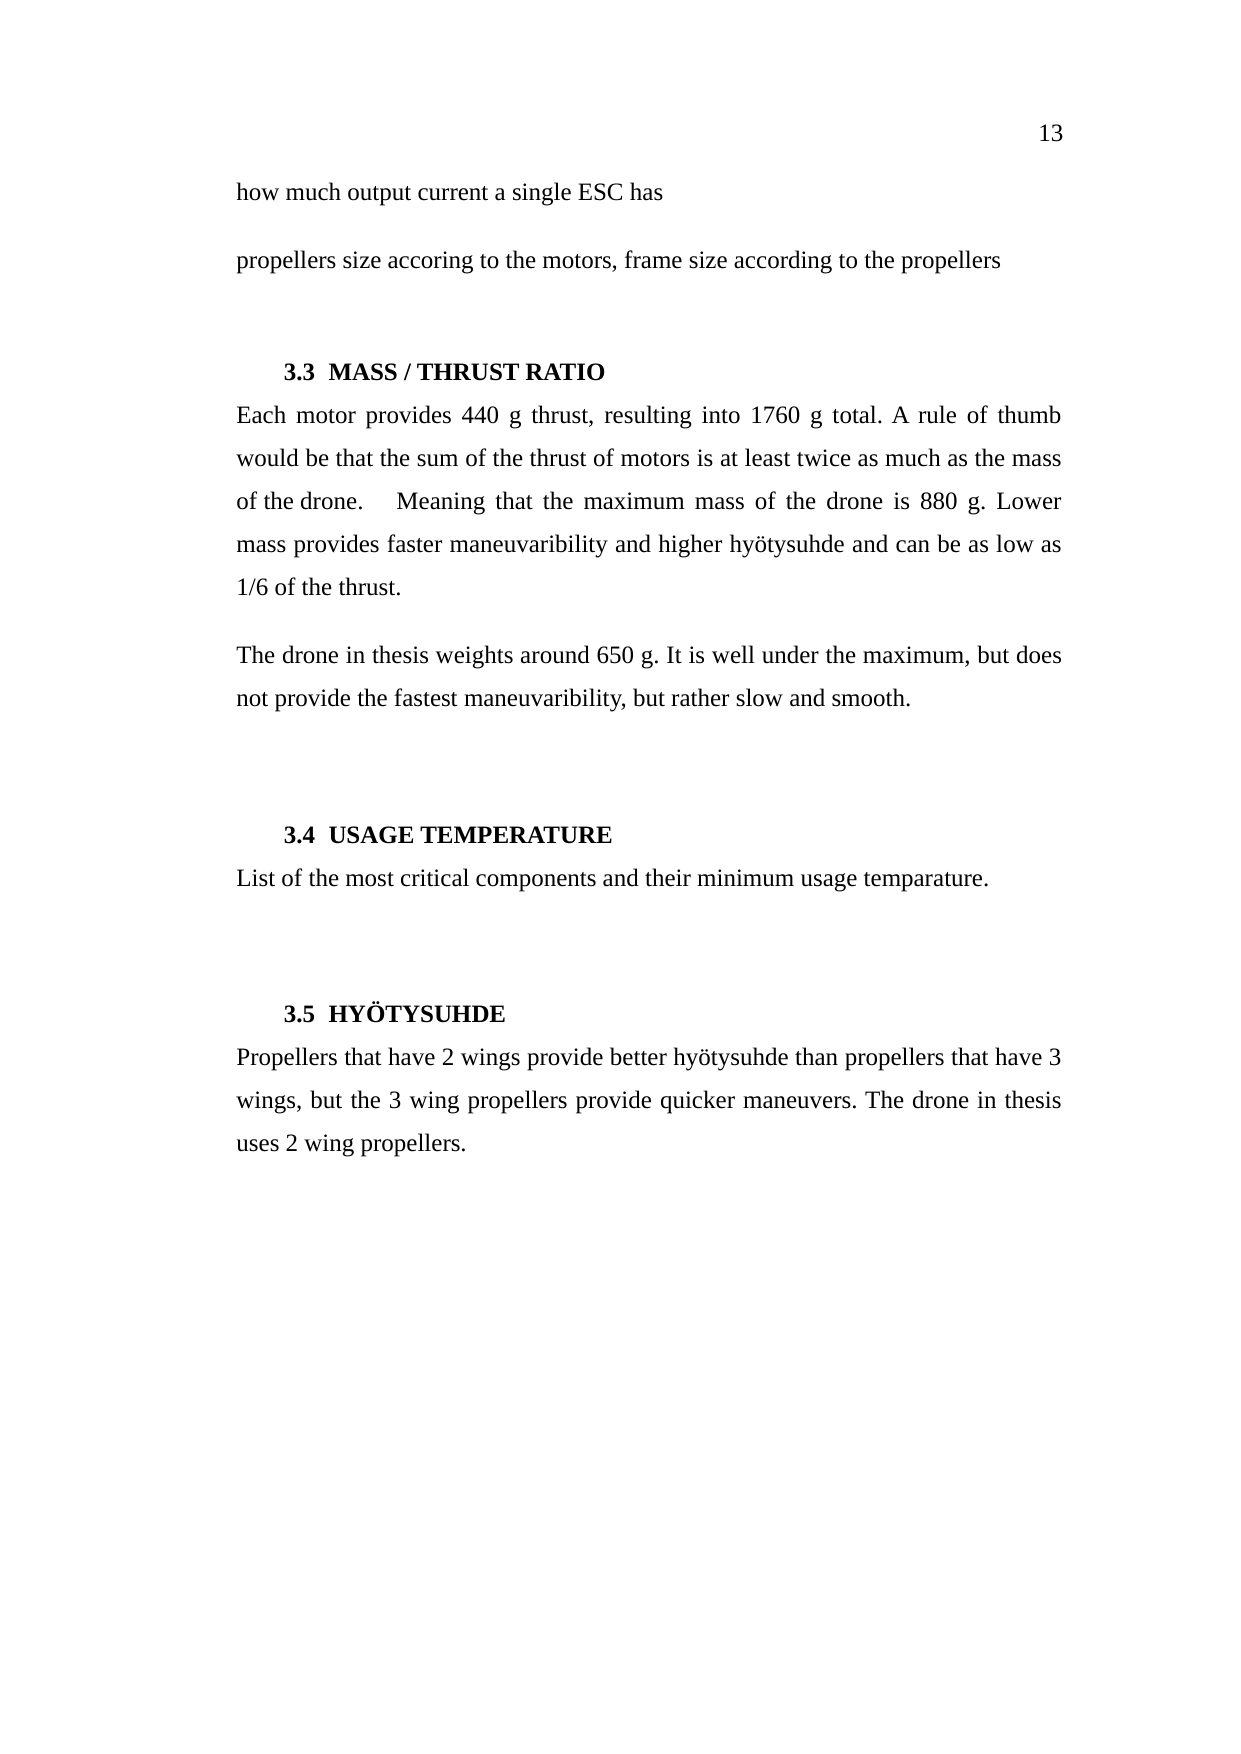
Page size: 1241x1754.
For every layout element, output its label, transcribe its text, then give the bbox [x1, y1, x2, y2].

text how much output current a single ESC has [236, 177, 1063, 206]
text propellers size accoring to the motors, frame size according to the propellers [236, 245, 1063, 274]
text Propellers that have 2 wings provide better hyötysuhde than propellers that have 3 wings, but the 3 wing propellers provide quicker maneuvers. The drone in thesis uses 2 wing propellers. [236, 1042, 1063, 1157]
subtitle Usage temperature [283, 820, 1063, 848]
subtitle hyötysuhde [283, 999, 1063, 1028]
text Each motor provides 440 g thrust, resulting into 1760 g total. A rule of thumb would be that the sum of the thrust of motors is at least twice as much as the mass of the drone. Meaning that the maximum mass of the drone is 880 g. Lower mass provides faster maneuvaribility and higher hyötysuhde and can be as low as 1/6 of the thrust. [236, 400, 1063, 601]
text List of the most critical components and their minimum usage temparature. [236, 863, 1063, 892]
subtitle Mass / thrust ratio [283, 357, 1063, 385]
text The drone in thesis weights around 650 g. It is well under the maximum, but does not provide the fastest maneuvaribility, but rather slow and smooth. [236, 640, 1063, 712]
